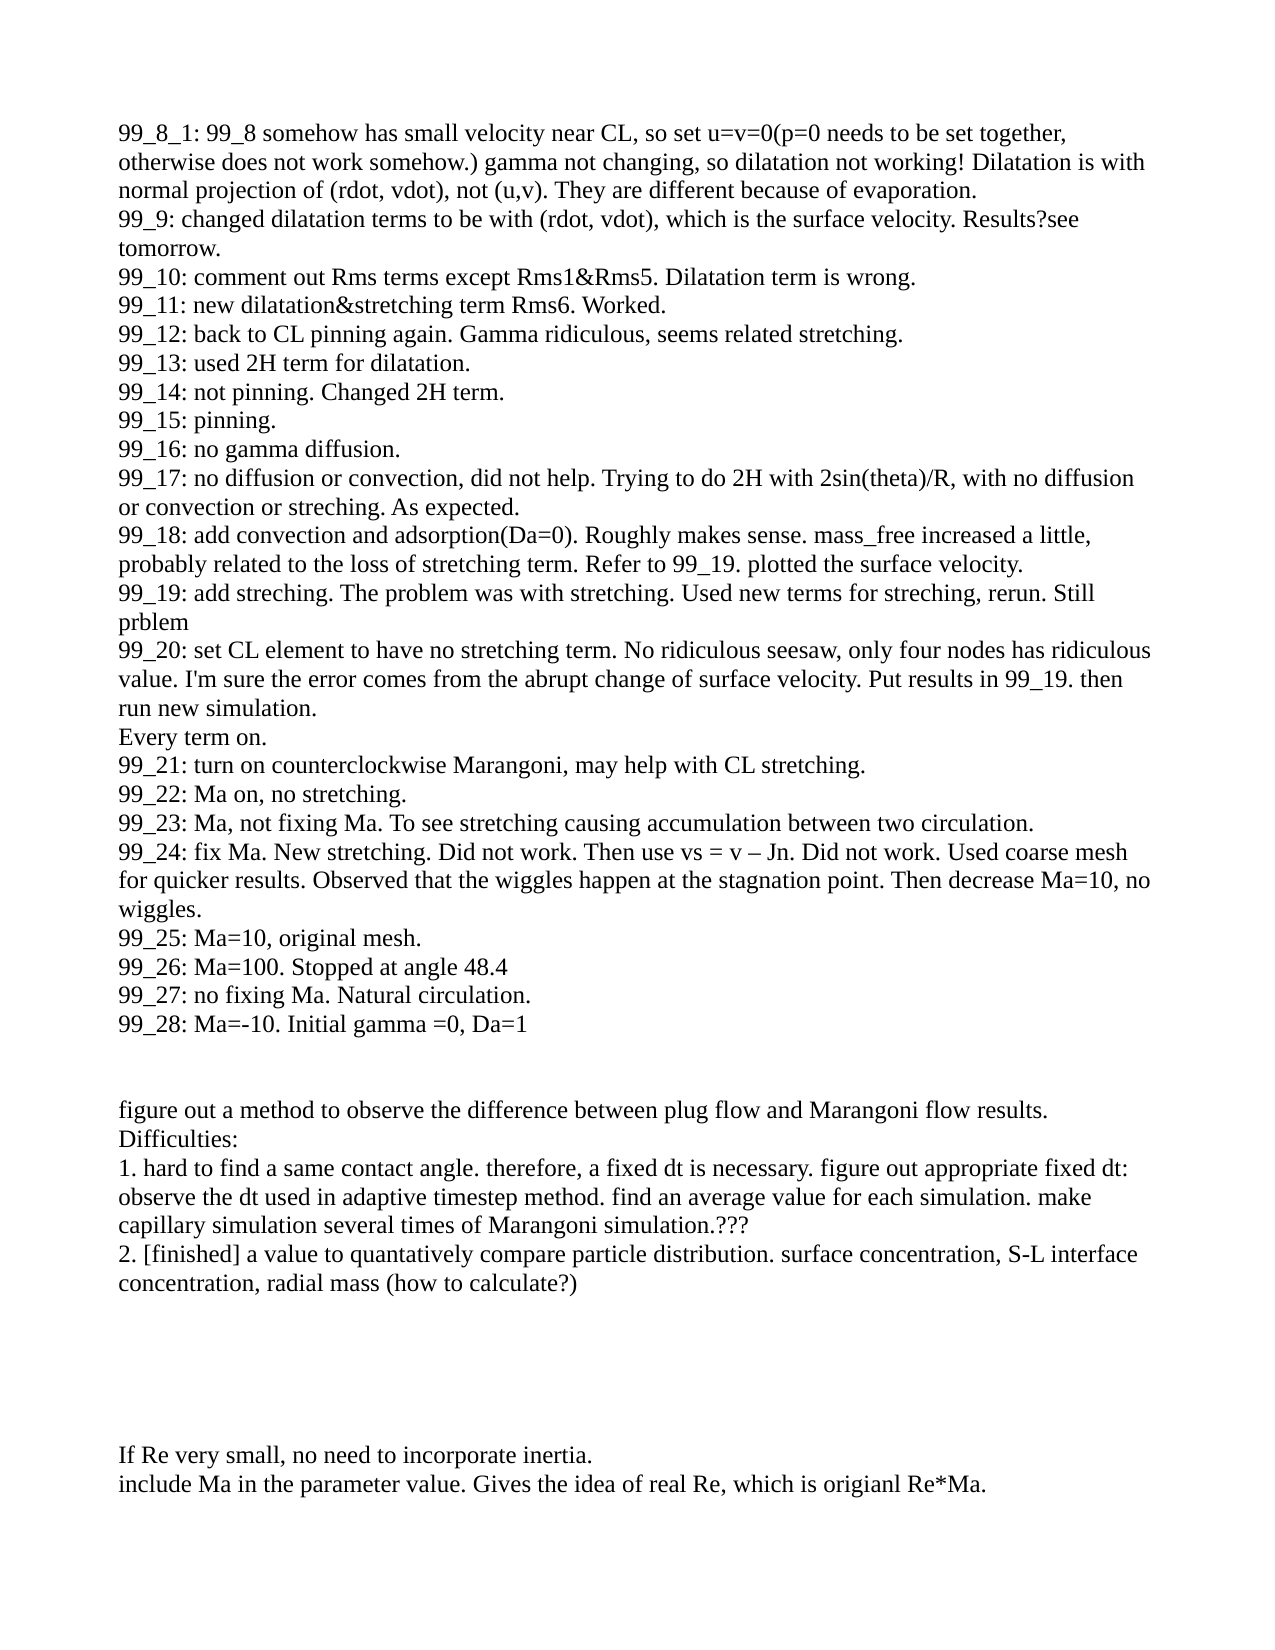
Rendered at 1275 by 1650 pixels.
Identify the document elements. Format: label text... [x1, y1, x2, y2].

text 99_17: no diffusion or convection, did not help. Trying to do 2H with 2sin(theta)/R, with no diffusion or convection or streching. As expected. [118, 463, 1157, 521]
text 1. hard to find a same contact angle. therefore, a fixed dt is necessary. figure out appropriate fixed dt: observe the dt used in adaptive timestep method. find an average value for each simulation. make capillary simulation several times of Marangoni simulation.??? [118, 1153, 1157, 1239]
text 2. [finished] a value to quantatively compare particle distribution. surface concentration, S-L interface concentration, radial mass (how to calculate?) [118, 1239, 1157, 1297]
text Every term on. [118, 722, 1157, 751]
text 99_19: add streching. The problem was with stretching. Used new terms for streching, rerun. Still prblem [118, 578, 1157, 636]
text 99_26: Ma=100. Stopped at angle 48.4 [118, 952, 1157, 981]
text 99_18: add convection and adsorption(Da=0). Roughly makes sense. mass_free increased a little, probably related to the loss of stretching term. Refer to 99_19. plotted the surface velocity. [118, 521, 1157, 578]
text 99_16: no gamma diffusion. [118, 434, 1157, 463]
text 99_13: used 2H term for dilatation. [118, 348, 1157, 377]
text 99_10: comment out Rms terms except Rms1&Rms5. Dilatation term is wrong. [118, 262, 1157, 291]
text 99_23: Ma, not fixing Ma. To see stretching causing accumulation between two circulation. [118, 808, 1157, 837]
text 99_9: changed dilatation terms to be with (rdot, vdot), which is the surface velocity. Results?see tomorrow. [118, 204, 1157, 262]
text figure out a method to observe the difference between plug flow and Marangoni flow results. Difficulties: [118, 1096, 1157, 1153]
text 99_11: new dilatation&stretching term Rms6. Worked. [118, 291, 1157, 319]
text If Re very small, no need to incorporate inertia. [118, 1441, 1157, 1469]
text include Ma in the parameter value. Gives the idea of real Re, which is origianl Re*Ma. [118, 1469, 1157, 1498]
text 99_8_1: 99_8 somehow has small velocity near CL, so set u=v=0(p=0 needs to be set together, otherwise does not work somehow.) gamma not changing, so dilatation not working! Dilatation is with normal projection of (rdot, vdot), not (u,v). They are different because of evaporation. [118, 118, 1157, 204]
text 99_20: set CL element to have no stretching term. No ridiculous seesaw, only four nodes has ridiculous value. I'm sure the error comes from the abrupt change of surface velocity. Put results in 99_19. then run new simulation. [118, 636, 1157, 722]
text 99_15: pinning. [118, 406, 1157, 434]
text 99_28: Ma=-10. Initial gamma =0, Da=1 [118, 1009, 1157, 1038]
text 99_12: back to CL pinning again. Gamma ridiculous, seems related stretching. [118, 319, 1157, 348]
text 99_14: not pinning. Changed 2H term. [118, 377, 1157, 406]
text 99_27: no fixing Ma. Natural circulation. [118, 981, 1157, 1009]
text 99_22: Ma on, no stretching. [118, 779, 1157, 808]
text 99_21: turn on counterclockwise Marangoni, may help with CL stretching. [118, 751, 1157, 779]
text 99_24: fix Ma. New stretching. Did not work. Then use vs = v – Jn. Did not work. Used coarse mesh for quicker results. Observed that the wiggles happen at the stagnation point. Then decrease Ma=10, no wiggles. [118, 837, 1157, 923]
text 99_25: Ma=10, original mesh. [118, 923, 1157, 952]
